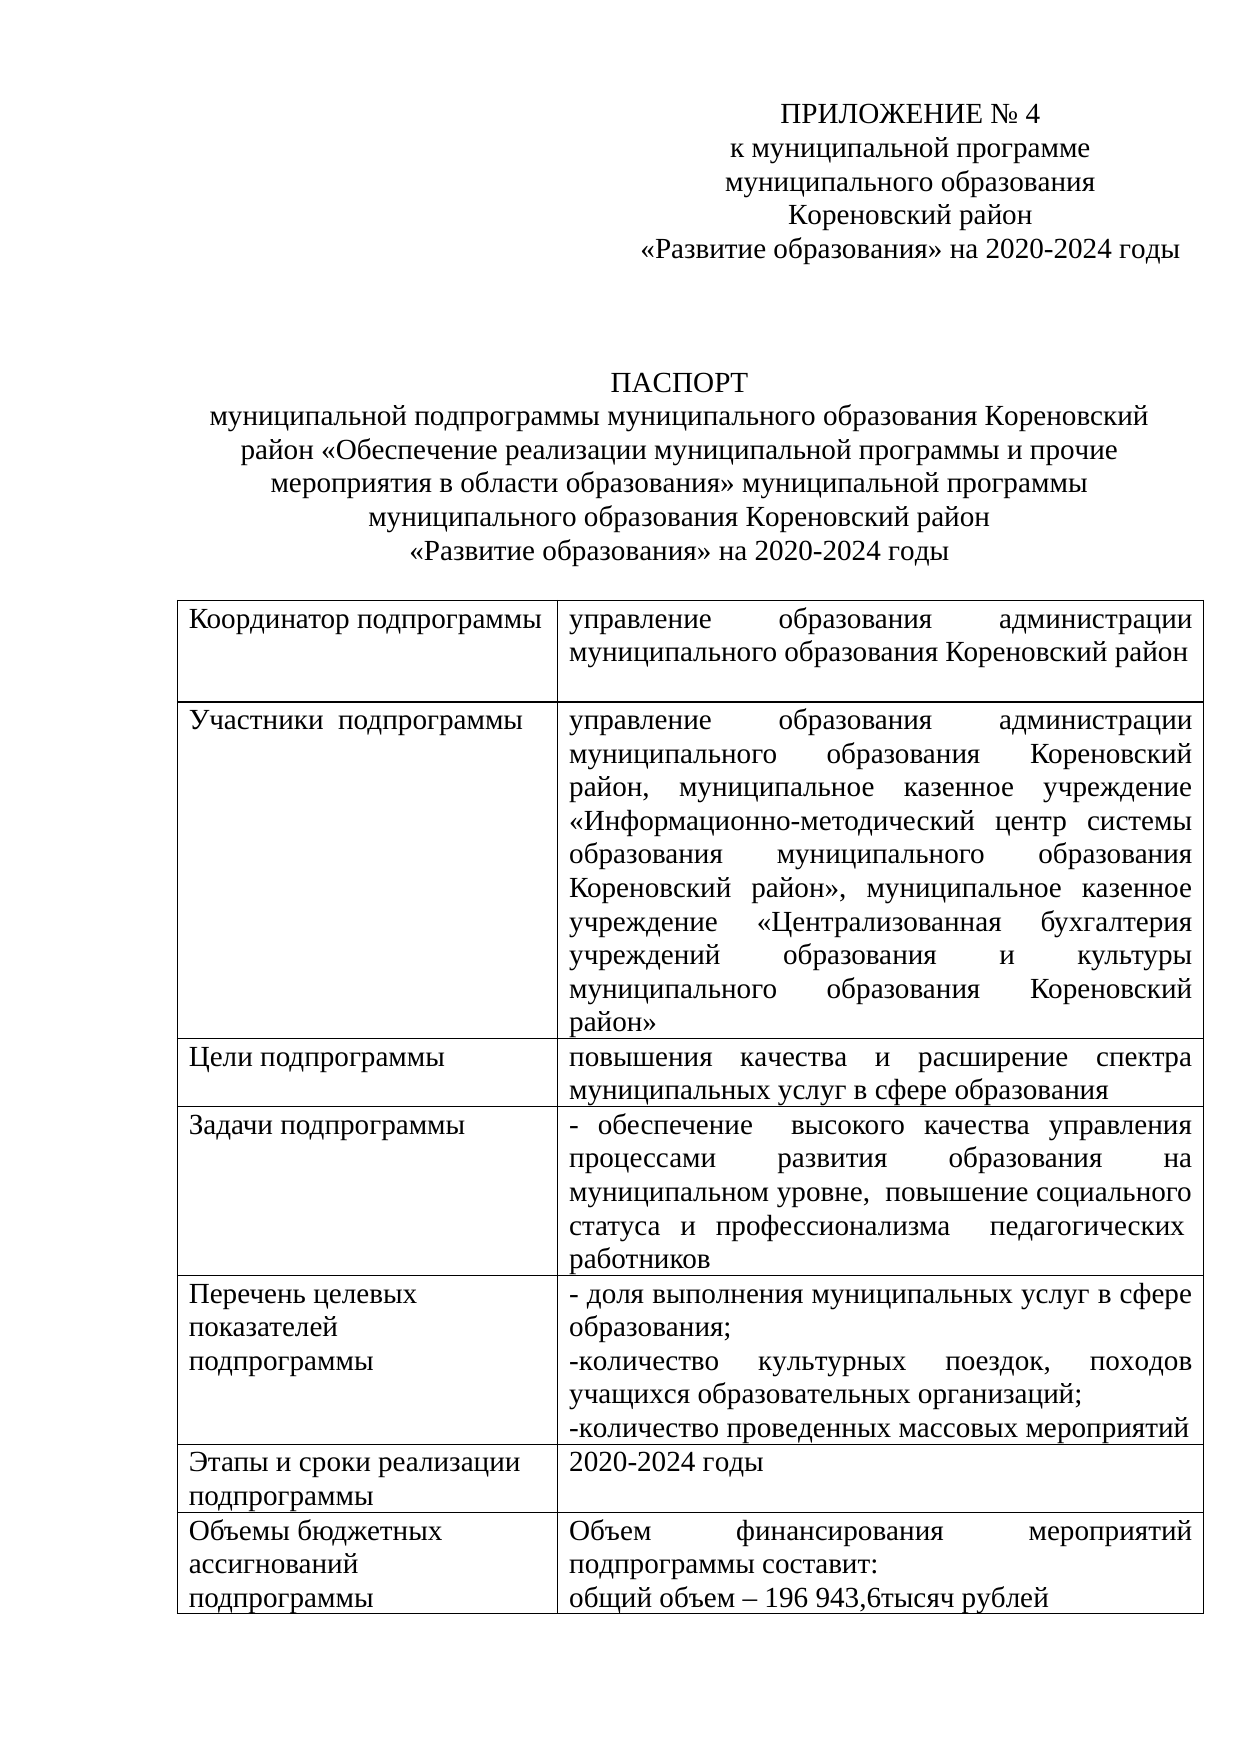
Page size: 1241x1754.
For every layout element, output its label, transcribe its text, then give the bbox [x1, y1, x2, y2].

table_cell Этапы и сроки реализации подпрограммы [178, 1445, 557, 1512]
table_cell Цели подпрограммы [178, 1039, 557, 1106]
table_cell Объемы бюджетных ассигнований подпрограммы [178, 1513, 557, 1613]
table_cell Перечень целевых показателей подпрограммы [178, 1276, 557, 1443]
table_cell Задачи подпрограммы [178, 1107, 557, 1275]
table_cell 2020-2024 годы [558, 1445, 1203, 1512]
text «Развитие образования» на 2020-2024 годы [177, 533, 1181, 566]
table_cell управление образования администрации муниципального образования Кореновский район, муниципальное казенное учреждение «Информационно-методический центр системы образования муниципального образования Кореновский район», муниципальное казенное учреждение «Централизованная бухгалтерия учреждений образования и культуры муниципального образования Кореновский район» [558, 703, 1203, 1038]
table_cell - обеспечение высокого качества управления процессами развития образования на муниципальном уровне, повышение социального статуса и профессионализма педагогических работников [558, 1107, 1203, 1275]
table_header Координатор подпрограммы [178, 601, 557, 701]
table_cell Участники подпрограммы [178, 703, 557, 1038]
table_cell Объем финансирования мероприятий подпрограммы составит: общий объем – 196 943,6тысяч рублей [558, 1513, 1203, 1613]
table_header [177, 97, 617, 264]
table_cell - доля выполнения муниципальных услуг в сфере образования; -количество культурных поездок, походов учащихся образовательных организаций; -количество проведенных массовых мероприятий [558, 1276, 1203, 1443]
table_header управление образования администрации муниципального образования Кореновский район [558, 601, 1203, 701]
table_cell повышения качества и расширение спектра муниципальных услуг в сфере образования [558, 1039, 1203, 1106]
text муниципальной подпрограммы муниципального образования Кореновский район «Обеспечение реализации муниципальной программы и прочие мероприятия в области образования» муниципальной программы муниципального образования Кореновский район [177, 398, 1181, 533]
text ПАСПОРТ [177, 365, 1181, 398]
table_header ПРИЛОЖЕНИЕ № 4 к муниципальной программе муниципального образования Кореновский район «Развитие образования» на 2020-2024 годы [617, 97, 1204, 264]
